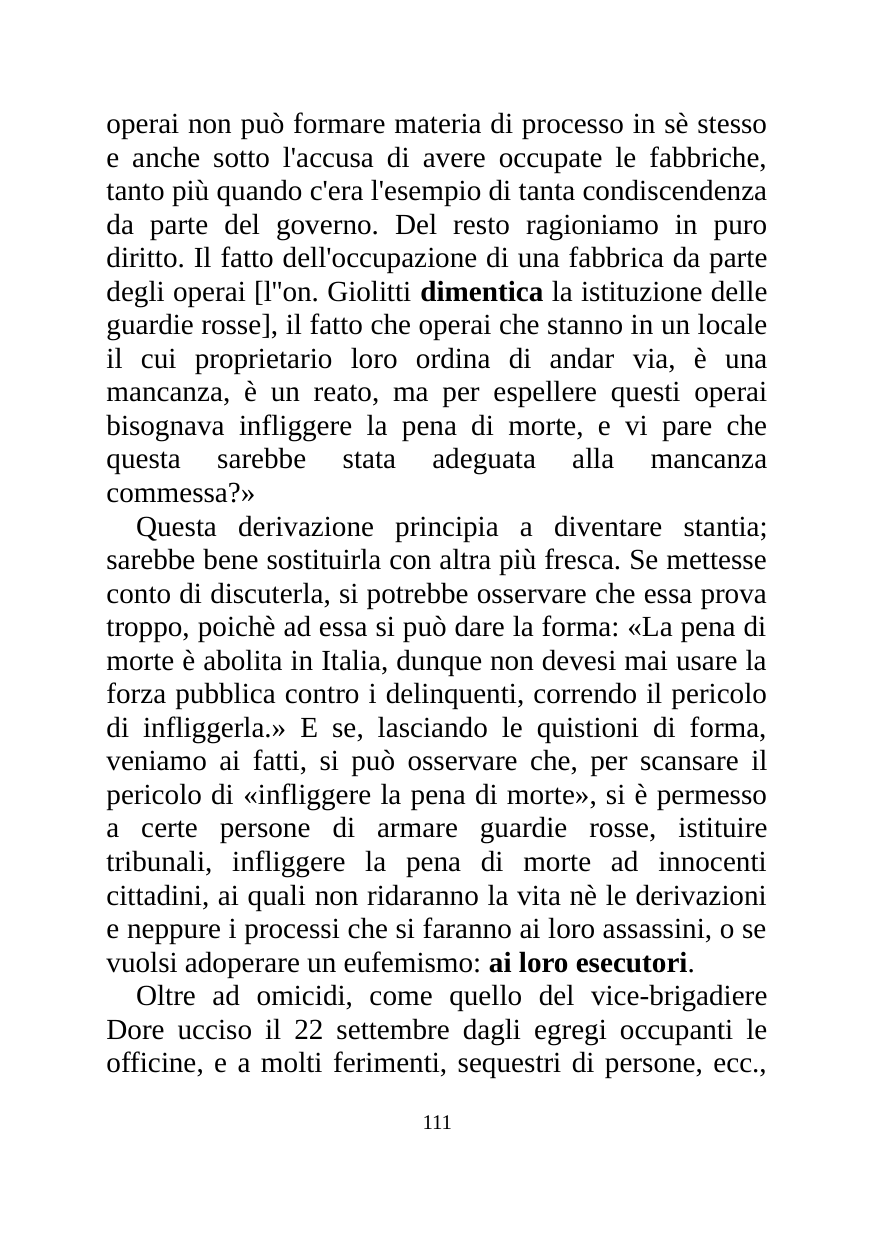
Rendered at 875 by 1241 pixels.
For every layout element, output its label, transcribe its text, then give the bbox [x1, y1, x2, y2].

text Oltre ad omicidi, come quello del vice-brigadiere Dore ucciso il 22 settembre dagli egregi occupanti le officine, e a molti ferimenti, sequestri di persone, ecc., [106, 978, 768, 1079]
text Questa derivazione principia a diventare stantia; sarebbe bene sostituirla con altra più fresca. Se mettesse conto di discuterla, si potrebbe osservare che essa prova troppo, poichè ad essa si può dare la forma: «La pena di morte è abolita in Italia, dunque non devesi mai usare la forza pubblica contro i delinquenti, correndo il pericolo di infliggerla.» E se, lasciando le quistioni di forma, veniamo ai fatti, si può osservare che, per scansare il pericolo di «infliggere la pena di morte», si è permesso a certe persone di armare guardie rosse, istituire tribunali, infliggere la pena di morte ad innocenti cittadini, ai quali non ridaranno la vita nè le derivazioni e neppure i processi che si faranno ai loro assassini, o se vuolsi adoperare un eufemismo: ai loro esecutori. [106, 509, 768, 978]
text operai non può formare materia di processo in sè stesso e anche sotto l'accusa di avere occupate le fabbriche, tanto più quando c'era l'esempio di tanta condiscendenza da parte del governo. Del resto ragioniamo in puro diritto. Il fatto dell'occupazione di una fabbrica da parte degli operai [l''on. Giolitti dimentica la istituzione delle guardie rosse], il fatto che operai che stanno in un locale il cui proprietario loro ordina di andar via, è una mancanza, è un reato, ma per espellere questi operai bisognava infliggere la pena di morte, e vi pare che questa sarebbe stata adeguata alla mancanza commessa?» [106, 106, 768, 509]
